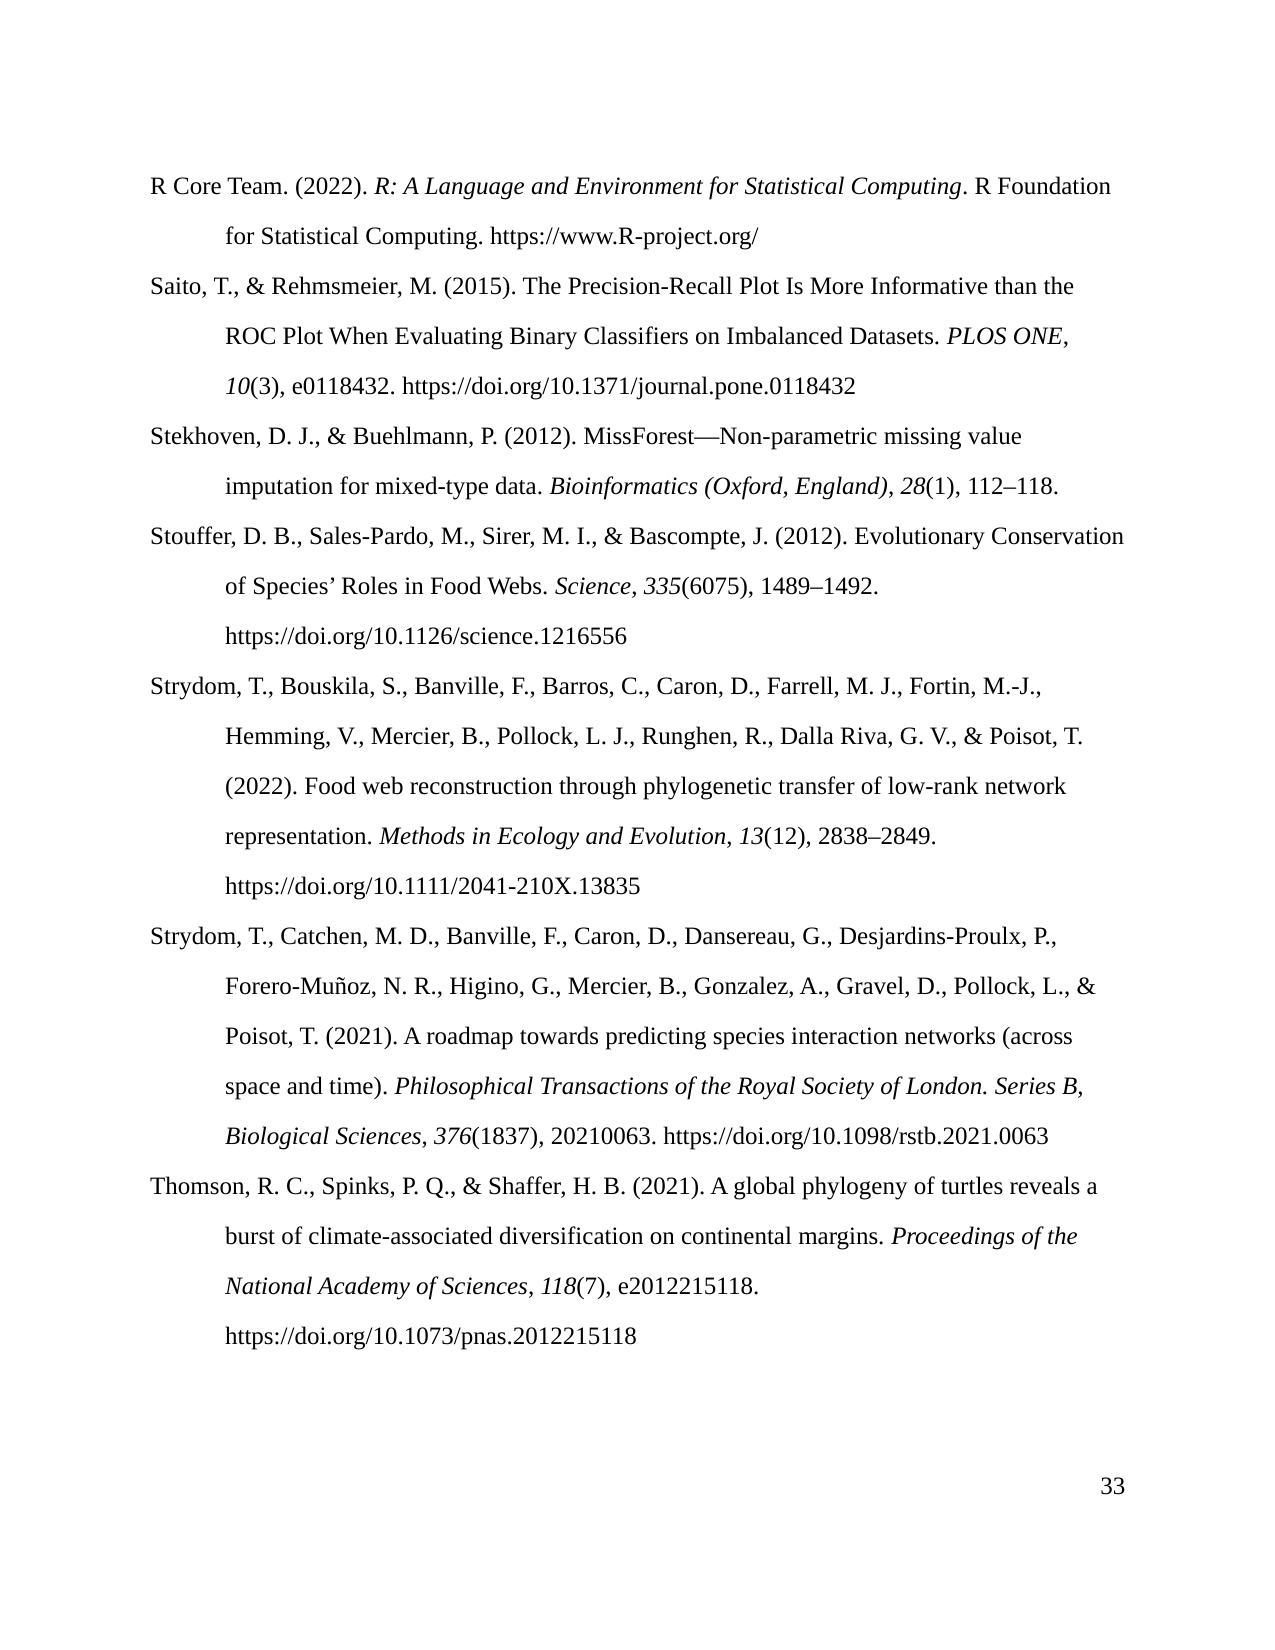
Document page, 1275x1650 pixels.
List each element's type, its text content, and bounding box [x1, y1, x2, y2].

text Stouffer, D. B., Sales-Pardo, M., Sirer, M. I., & Bascompte, J. (2012). Evolutionary Conservation of Species’ Roles in Food Webs. Science, 335(6075), 1489–1492. https://doi.org/10.1126/science.1216556 [150, 500, 1125, 650]
text Stekhoven, D. J., & Buehlmann, P. (2012). MissForest—Non-parametric missing value imputation for mixed-type data. Bioinformatics (Oxford, England), 28(1), 112–118. [150, 400, 1125, 500]
text R Core Team. (2022). R: A Language and Environment for Statistical Computing. R Foundation for Statistical Computing. https://www.R-project.org/ [150, 150, 1125, 250]
text Strydom, T., Bouskila, S., Banville, F., Barros, C., Caron, D., Farrell, M. J., Fortin, M.-J., Hemming, V., Mercier, B., Pollock, L. J., Runghen, R., Dalla Riva, G. V., & Poisot, T. (2022). Food web reconstruction through phylogenetic transfer of low-rank network representation. Methods in Ecology and Evolution, 13(12), 2838–2849. https://doi.org/10.1111/2041-210X.13835 [150, 650, 1125, 900]
text Thomson, R. C., Spinks, P. Q., & Shaffer, H. B. (2021). A global phylogeny of turtles reveals a burst of climate-associated diversification on continental margins. Proceedings of the National Academy of Sciences, 118(7), e2012215118. https://doi.org/10.1073/pnas.2012215118 [150, 1150, 1125, 1350]
text Saito, T., & Rehmsmeier, M. (2015). The Precision-Recall Plot Is More Informative than the ROC Plot When Evaluating Binary Classifiers on Imbalanced Datasets. PLOS ONE, 10(3), e0118432. https://doi.org/10.1371/journal.pone.0118432 [150, 250, 1125, 400]
text Strydom, T., Catchen, M. D., Banville, F., Caron, D., Dansereau, G., Desjardins-Proulx, P., Forero-Muñoz, N. R., Higino, G., Mercier, B., Gonzalez, A., Gravel, D., Pollock, L., & Poisot, T. (2021). A roadmap towards predicting species interaction networks (across space and time). Philosophical Transactions of the Royal Society of London. Series B, Biological Sciences, 376(1837), 20210063. https://doi.org/10.1098/rstb.2021.0063 [150, 900, 1125, 1150]
